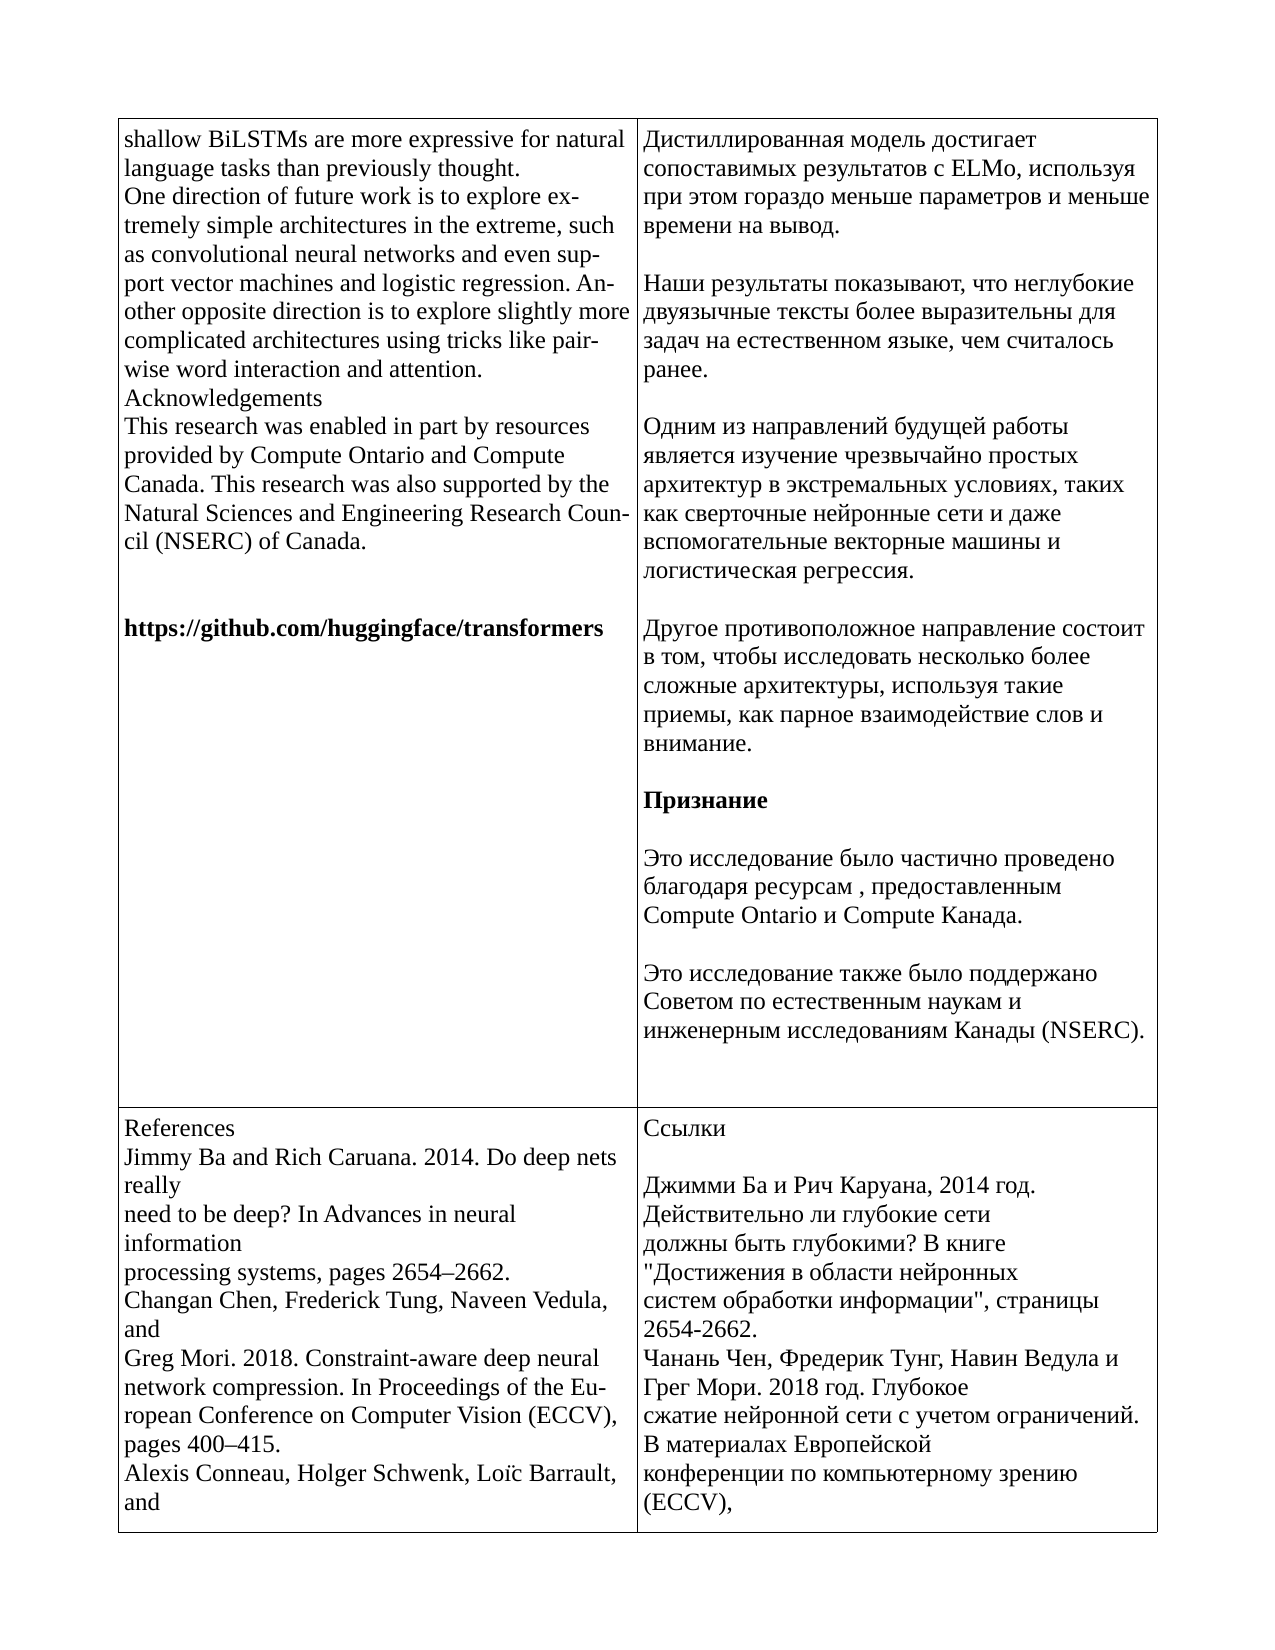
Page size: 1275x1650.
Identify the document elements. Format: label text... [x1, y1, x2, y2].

table_cell shallow BiLSTMs are more expressive for natural language tasks than previously thought. One direction of future work is to explore ex- tremely simple architectures in the extreme, such as convolutional neural networks and even sup- port vector machines and logistic regression. An- other opposite direction is to explore slightly more complicated architectures using tricks like pair- wise word interaction and attention. Acknowledgements This research was enabled in part by resources provided by Compute Ontario and Compute Canada. This research was also supported by the Natural Sciences and Engineering Research Coun- cil (NSERC) of Canada. https://github.com/huggingface/transformers [119, 119, 637, 1107]
table_cell Ссылки Джимми Ба и Рич Каруана, 2014 год. Действительно ли глубокие сети должны быть глубокими? В книге "Достижения в области нейронных систем обработки информации", страницы 2654-2662. Чанань Чен, Фредерик Тунг, Навин Ведула и Грег Мори. 2018 год. Глубокое сжатие нейронной сети с учетом ограничений. В материалах Европейской конференции по компьютерному зрению (ECCV), [638, 1108, 1157, 1532]
table_cell References Jimmy Ba and Rich Caruana. 2014. Do deep nets really need to be deep? In Advances in neural information processing systems, pages 2654–2662. Changan Chen, Frederick Tung, Naveen Vedula, and Greg Mori. 2018. Constraint-aware deep neural network compression. In Proceedings of the Eu- ropean Conference on Computer Vision (ECCV), pages 400–415. Alexis Conneau, Holger Schwenk, Loı̈c Barrault, and [119, 1108, 637, 1532]
table_cell Дистиллированная модель достигает сопоставимых результатов с ELMo, используя при этом гораздо меньше параметров и меньше времени на вывод. Наши результаты показывают, что неглубокие двуязычные тексты более выразительны для задач на естественном языке, чем считалось ранее. Одним из направлений будущей работы является изучение чрезвычайно простых архитектур в экстремальных условиях, таких как сверточные нейронные сети и даже вспомогательные векторные машины и логистическая регрессия. Другое противоположное направление состоит в том, чтобы исследовать несколько более сложные архитектуры, используя такие приемы, как парное взаимодействие слов и внимание. Признание Это исследование было частично проведено благодаря ресурсам , предоставленным Compute Ontario и Compute Канада. Это исследование также было поддержано Советом по естественным наукам и инженерным исследованиям Канады (NSERC). [638, 119, 1157, 1107]
